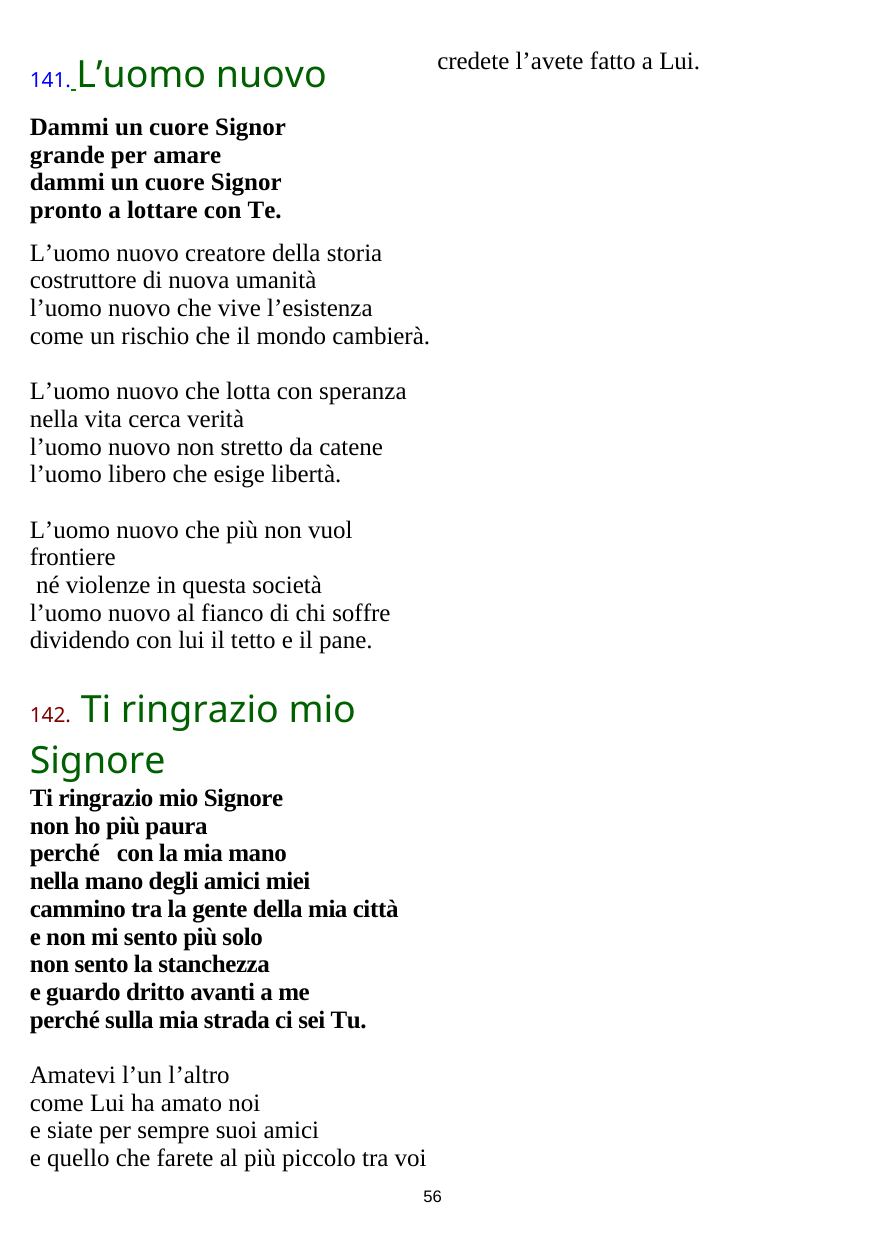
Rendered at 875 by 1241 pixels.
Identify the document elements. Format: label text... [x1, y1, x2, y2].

text L’uomo nuovo che più non vuol frontiere [29, 516, 437, 571]
text Dammi un cuore Signor [29, 113, 437, 141]
text dividendo con lui il tetto e il pane. [29, 627, 437, 654]
text non sento la stanchezza [29, 950, 437, 978]
text Ti ringrazio mio Signore [29, 784, 437, 812]
text l’uomo nuovo al fianco di chi soffre [29, 599, 437, 627]
text perché con la mia mano [29, 839, 437, 867]
text 142. Ti ringrazio mio Signore [29, 682, 437, 784]
text costruttore di nuova umanità [29, 266, 437, 294]
text L’uomo nuovo che lotta con speranza [29, 377, 437, 405]
text cammino tra la gente della mia città [29, 895, 437, 923]
text 141. L’uomo nuovo [29, 47, 437, 98]
text grande per amare [29, 141, 437, 168]
text l’uomo nuovo non stretto da catene [29, 433, 437, 460]
text L’uomo nuovo creatore della storia [29, 239, 437, 266]
text nella mano degli amici miei [29, 867, 437, 895]
text né violenze in questa società [29, 571, 437, 599]
text nella vita cerca verità [29, 405, 437, 433]
text e non mi sento più solo [29, 923, 437, 950]
text e siate per sempre suoi amici [29, 1117, 437, 1144]
text l’uomo nuovo che vive l’esistenza [29, 294, 437, 322]
text e guardo dritto avanti a me [29, 978, 437, 1006]
text perché sulla mia strada ci sei Tu. [29, 1006, 437, 1033]
text Amatevi l’un l’altro [29, 1061, 437, 1089]
text come Lui ha amato noi [29, 1089, 437, 1117]
text l’uomo libero che esige libertà. [29, 460, 437, 488]
text e quello che farete al più piccolo tra voi [29, 1144, 437, 1172]
text dammi un cuore Signor [29, 168, 437, 196]
text come un rischio che il mondo cambierà. [29, 322, 437, 349]
text credete l’avete fatto a Lui. [437, 47, 847, 75]
text pronto a lottare con Te. [29, 196, 437, 224]
text non ho più paura [29, 812, 437, 839]
